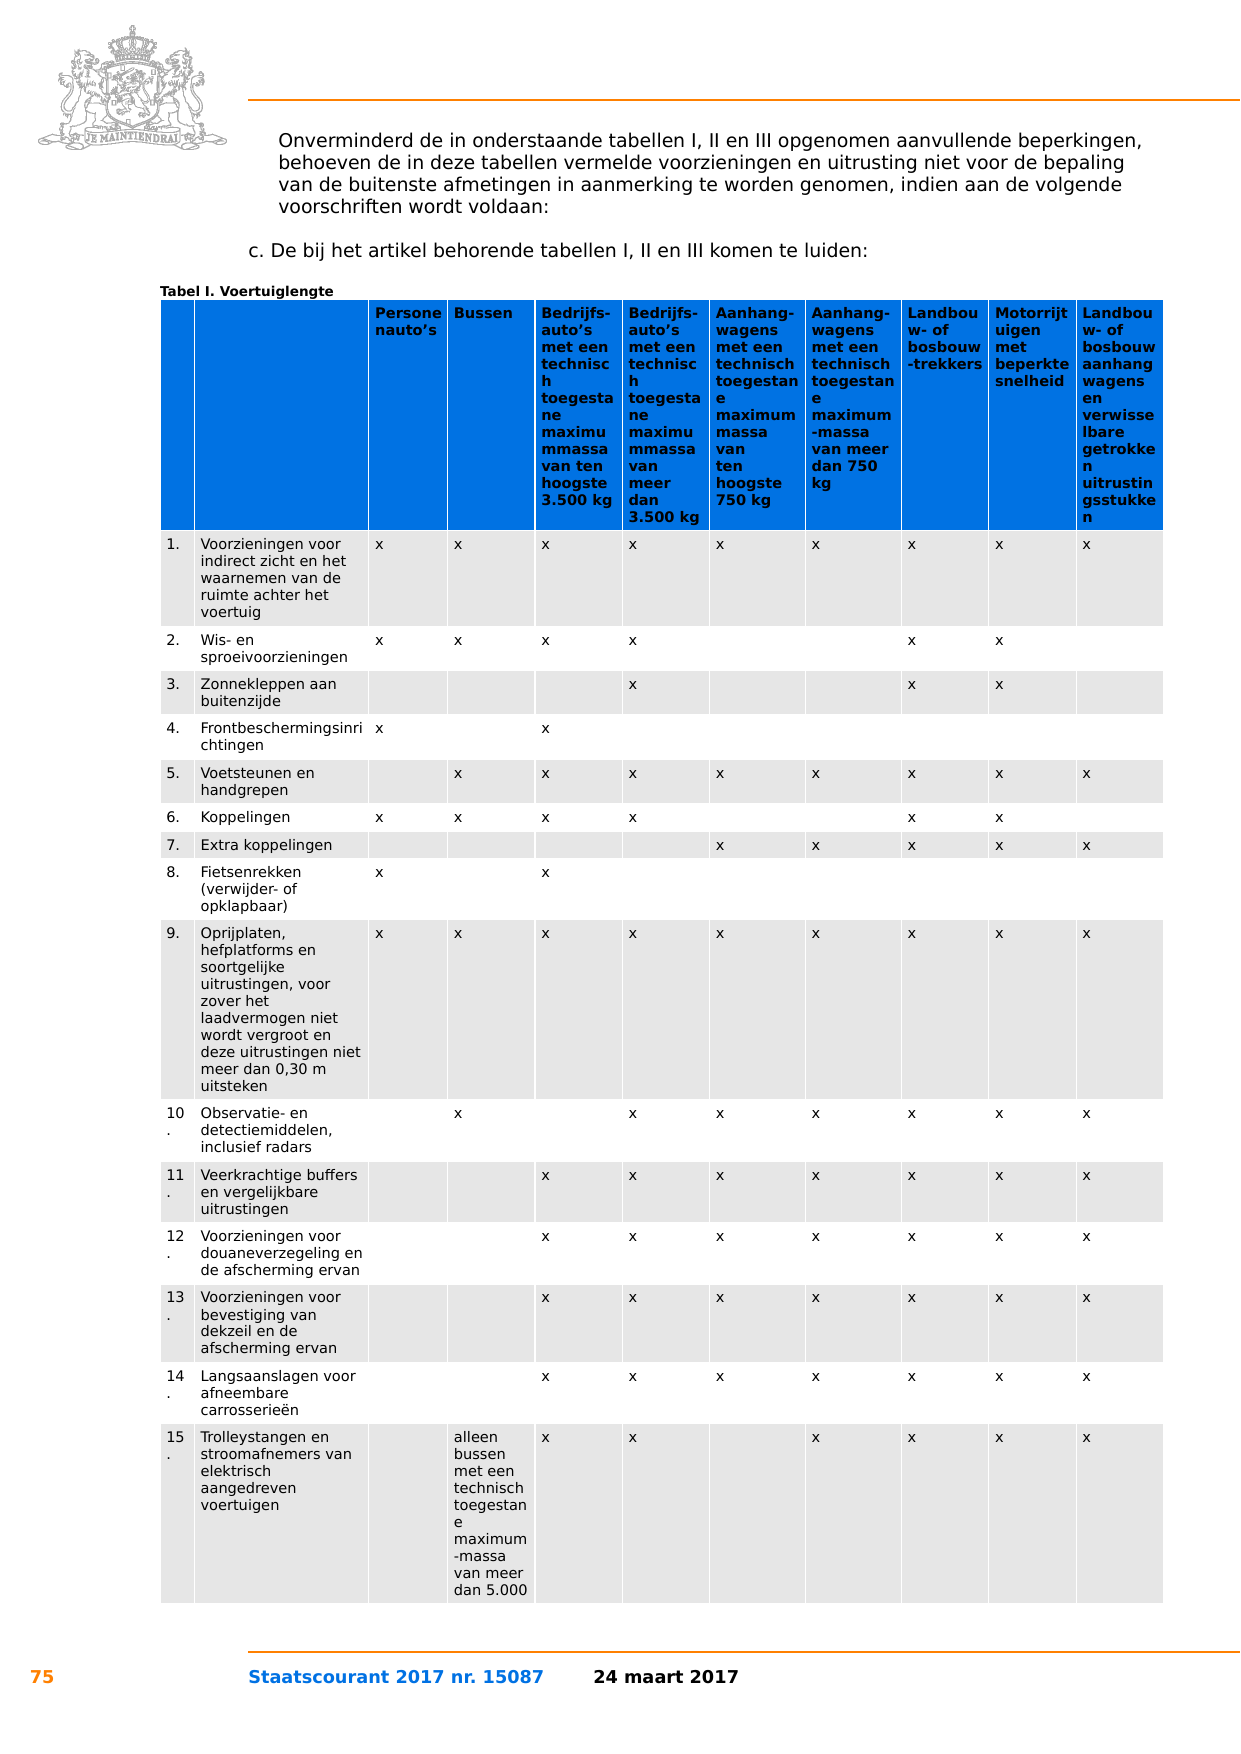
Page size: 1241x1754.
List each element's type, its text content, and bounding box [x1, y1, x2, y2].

table_cell [536, 671, 622, 714]
table_cell x [448, 760, 534, 803]
table_cell Extra koppelingen [195, 832, 368, 858]
table_cell x [1077, 832, 1163, 858]
table_cell x [1077, 1285, 1163, 1362]
table_cell x [902, 1101, 988, 1161]
table_cell Motorrijtuigen met beperkte snelheid [989, 300, 1076, 530]
table_cell [448, 1223, 534, 1284]
table_cell 6. [161, 804, 194, 831]
table_cell [1077, 627, 1163, 670]
table_cell [536, 1101, 622, 1161]
table_cell x [623, 804, 709, 831]
table_cell Koppelingen [195, 804, 368, 831]
table_cell x [806, 1363, 901, 1423]
table_cell x [623, 1162, 709, 1222]
table_cell x [902, 804, 988, 831]
table_cell x [448, 920, 534, 1099]
table_cell [448, 1162, 534, 1222]
table_cell x [710, 1363, 805, 1423]
table_cell x [369, 531, 447, 626]
table_cell x [536, 1285, 622, 1362]
table_cell [448, 671, 534, 714]
table_cell x [902, 1424, 988, 1603]
table_cell x [536, 760, 622, 803]
table_cell x [448, 531, 534, 626]
table_cell Fietsenrekken (verwijder- of opklapbaar) [195, 859, 368, 919]
table_cell x [623, 1285, 709, 1362]
table_cell x [710, 1285, 805, 1362]
table_cell 2. [161, 627, 194, 670]
table_cell x [806, 920, 901, 1099]
table_cell [710, 716, 805, 759]
table_cell x [623, 1424, 709, 1603]
table_cell x [806, 1101, 901, 1161]
table_cell [989, 859, 1076, 919]
table_cell x [710, 1101, 805, 1161]
table_cell x [369, 716, 447, 759]
table_cell x [536, 804, 622, 831]
table_cell x [989, 671, 1076, 714]
table_cell x [623, 920, 709, 1099]
table_cell x [989, 804, 1076, 831]
table_cell x [369, 804, 447, 831]
table_cell 10. [161, 1101, 194, 1161]
table_cell [710, 1424, 805, 1603]
table_cell 1. [161, 531, 194, 626]
table_cell x [806, 1162, 901, 1222]
table_cell Voetsteunen en handgrepen [195, 760, 368, 803]
table_cell [369, 1223, 447, 1284]
text c. De bij het artikel behorende tabellen I, II en III komen te luiden: [248, 240, 1163, 262]
table_cell 13. [161, 1285, 194, 1362]
table_cell [1077, 804, 1163, 831]
table_cell x [710, 920, 805, 1099]
table_cell x [902, 1223, 988, 1284]
table_cell x [710, 1223, 805, 1284]
table_cell Oprijplaten, hefplatforms en soortgelijke uitrustingen, voor zover het laadvermogen niet wordt vergroot en deze uitrustingen niet meer dan 0,30 m uitsteken [195, 920, 368, 1099]
table_cell Zonnekleppen aan buitenzijde [195, 671, 368, 714]
table_cell 14. [161, 1363, 194, 1423]
table_cell [806, 859, 901, 919]
table_cell Wis- en sproeivoorzieningen [195, 627, 368, 670]
table_cell 3. [161, 671, 194, 714]
table_cell Observatie- en detectiemiddelen, inclusief radars [195, 1101, 368, 1161]
table_cell x [902, 531, 988, 626]
table_cell 5. [161, 760, 194, 803]
table_cell x [536, 627, 622, 670]
table_cell x [1077, 1424, 1163, 1603]
table_cell [369, 671, 447, 714]
table_cell Frontbeschermingsinrichtingen [195, 716, 368, 759]
table_cell x [369, 859, 447, 919]
table_cell x [710, 760, 805, 803]
table_cell [902, 859, 988, 919]
table_cell [369, 1424, 447, 1603]
table_cell x [448, 627, 534, 670]
table_cell x [536, 531, 622, 626]
table_cell x [902, 1162, 988, 1222]
table_cell alleen bussen met een technisch toegestane maximum-massa van meer dan 5.000 [448, 1424, 534, 1603]
table_cell x [902, 671, 988, 714]
table_cell x [623, 531, 709, 626]
table_cell x [710, 832, 805, 858]
table_cell x [1077, 531, 1163, 626]
table_cell [623, 832, 709, 858]
table_cell [161, 300, 194, 530]
table_cell x [902, 920, 988, 1099]
table_cell 8. [161, 859, 194, 919]
table_cell Aanhang-wagens met een technisch toegestane maximum-massa van meer dan 750 kg [806, 300, 901, 530]
table_cell [623, 859, 709, 919]
table_cell [369, 760, 447, 803]
table_cell [902, 716, 988, 759]
table_cell x [536, 920, 622, 1099]
text Onverminderd de in onderstaande tabellen I, II en III opgenomen aanvullende beperkingen, behoeven de in deze tabellen vermelde voorzieningen en uitrusting niet voor de bepaling van de buitenste afmetingen in aanmerking te worden genomen, indien aan de volgende voorschriften wordt voldaan: [278, 130, 1163, 218]
table_cell x [623, 1101, 709, 1161]
table_cell x [448, 1101, 534, 1161]
table_cell x [623, 1363, 709, 1423]
table_cell x [369, 920, 447, 1099]
table_cell x [806, 531, 901, 626]
table_cell x [806, 760, 901, 803]
table_cell Bussen [448, 300, 534, 530]
table_cell x [902, 627, 988, 670]
table_cell [989, 716, 1076, 759]
table_cell [806, 804, 901, 831]
table_cell Voorzieningen voor bevestiging van dekzeil en de afscherming ervan [195, 1285, 368, 1362]
table_cell x [806, 1424, 901, 1603]
table_cell Personenauto’s [369, 300, 447, 530]
table_cell 11. [161, 1162, 194, 1222]
table_cell x [989, 1162, 1076, 1222]
table_cell [806, 716, 901, 759]
table_cell x [989, 1285, 1076, 1362]
table_cell x [623, 627, 709, 670]
table_cell x [623, 760, 709, 803]
table_cell x [989, 760, 1076, 803]
table_cell x [1077, 760, 1163, 803]
table_cell x [1077, 1162, 1163, 1222]
table_cell x [902, 1285, 988, 1362]
table_cell x [536, 716, 622, 759]
table_cell [710, 859, 805, 919]
picture [38, 25, 227, 150]
table_cell x [902, 760, 988, 803]
table_cell Voorzieningen voor indirect zicht en het waarnemen van de ruimte achter het voertuig [195, 531, 368, 626]
table_cell x [989, 920, 1076, 1099]
table_cell x [536, 1424, 622, 1603]
table_cell Aanhang-wagens met een technisch toegestane maximummassa van ten hoogste 750 kg [710, 300, 805, 530]
table_cell [1077, 859, 1163, 919]
table_cell [369, 1285, 447, 1362]
table_cell Bedrijfs-auto’s met een technisch toegestane maximummassa van ten hoogste 3.500 kg [536, 300, 622, 530]
table_cell x [1077, 1223, 1163, 1284]
table_cell [1077, 671, 1163, 714]
table_cell [369, 832, 447, 858]
table_cell Veerkrachtige buffers en vergelijkbare uitrustingen [195, 1162, 368, 1222]
table_cell x [1077, 1101, 1163, 1161]
table_cell [369, 1363, 447, 1423]
table_cell [448, 832, 534, 858]
table_cell x [623, 671, 709, 714]
table_cell [448, 716, 534, 759]
table_cell Bedrijfs-auto’s met een technisch toegestane maximummassa van meer dan 3.500 kg [623, 300, 709, 530]
table_cell x [989, 1363, 1076, 1423]
table_cell x [989, 627, 1076, 670]
table_cell [536, 832, 622, 858]
table_cell 12. [161, 1223, 194, 1284]
table_cell x [989, 832, 1076, 858]
table_cell x [989, 1223, 1076, 1284]
table_cell Landbouw- of bosbouw-trekkers [902, 300, 988, 530]
table_cell x [536, 859, 622, 919]
table_cell x [710, 1162, 805, 1222]
table_cell x [536, 1223, 622, 1284]
table_cell x [536, 1363, 622, 1423]
table_cell [448, 1285, 534, 1362]
table_cell [806, 671, 901, 714]
table_cell [448, 1363, 534, 1423]
table_cell x [536, 1162, 622, 1222]
table_cell 7. [161, 832, 194, 858]
table_cell Voorzieningen voor douaneverzegeling en de afscherming ervan [195, 1223, 368, 1284]
table_cell x [989, 531, 1076, 626]
table_cell [623, 716, 709, 759]
table_header Tabel I. Voertuiglengte [160, 284, 1163, 299]
table_cell x [369, 627, 447, 670]
table_cell x [806, 1223, 901, 1284]
table_cell Trolleystangen en stroomafnemers van elektrisch aangedreven voertuigen [195, 1424, 368, 1603]
table_cell [710, 627, 805, 670]
table_cell 15. [161, 1424, 194, 1603]
table_cell Landbouw- of bosbouw aanhangwagens en verwisselbare getrokken uitrustingsstukken [1077, 300, 1163, 530]
table_cell [806, 627, 901, 670]
table_cell 4. [161, 716, 194, 759]
table_cell Langsaanslagen voor afneembare carrosserieën [195, 1363, 368, 1423]
table_cell x [448, 804, 534, 831]
table_cell [710, 804, 805, 831]
table_cell x [710, 531, 805, 626]
table_cell x [806, 832, 901, 858]
table_cell [369, 1162, 447, 1222]
table_cell 9. [161, 920, 194, 1099]
table_cell x [902, 1363, 988, 1423]
table_cell [369, 1101, 447, 1161]
table_cell x [1077, 920, 1163, 1099]
table_cell [710, 671, 805, 714]
table_cell [195, 300, 368, 530]
table_cell [1077, 716, 1163, 759]
table_cell x [989, 1424, 1076, 1603]
table_cell x [806, 1285, 901, 1362]
table_cell x [989, 1101, 1076, 1161]
table_cell [448, 859, 534, 919]
table_cell x [1077, 1363, 1163, 1423]
table_cell x [623, 1223, 709, 1284]
table_cell x [902, 832, 988, 858]
